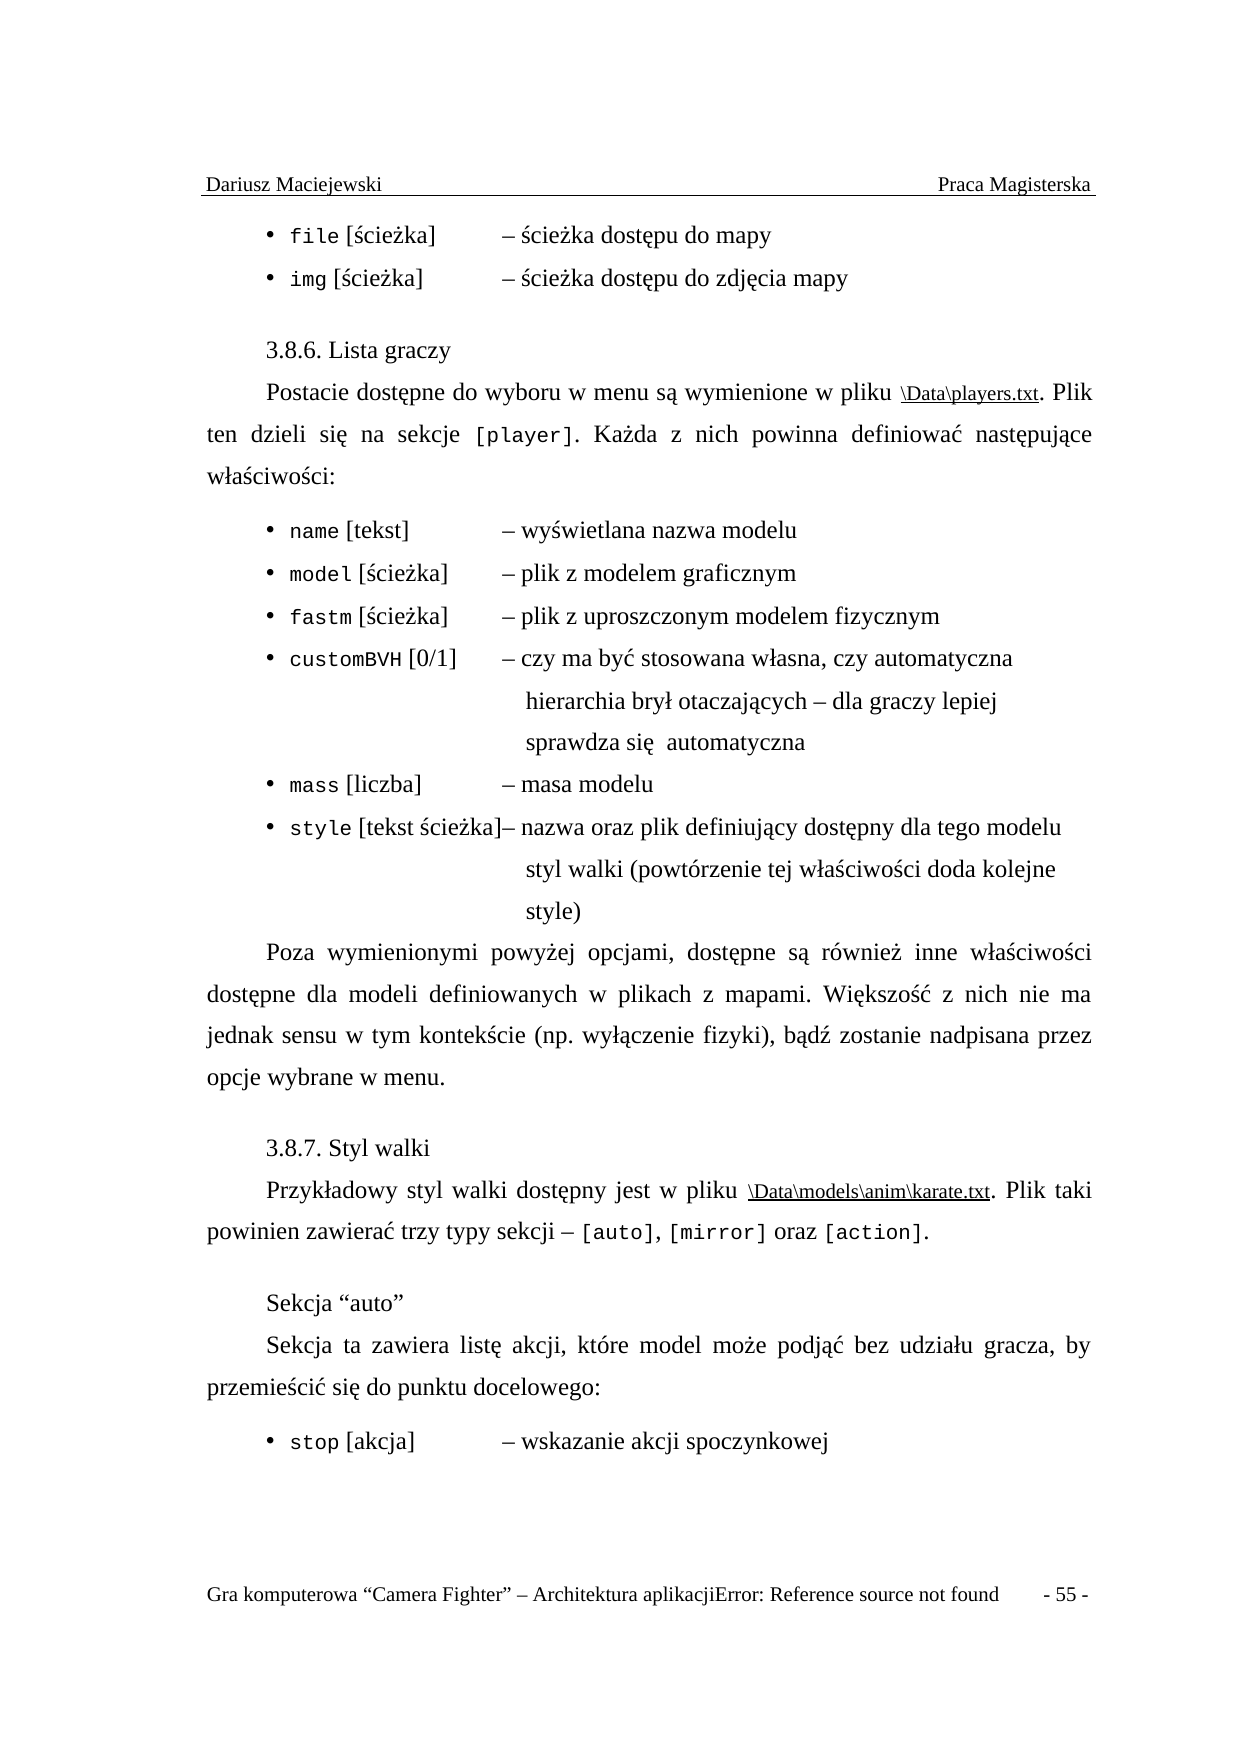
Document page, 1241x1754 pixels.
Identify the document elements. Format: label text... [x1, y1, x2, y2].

text Sekcja “auto” [207, 1289, 1092, 1317]
list stop [akcja] – wskazanie akcji spoczynkowej [266, 1427, 1092, 1455]
list name [tekst] – wyświetlana nazwa modelu [266, 516, 1092, 545]
text Postacie dostępne do wyboru w menu są wymienione w pliku \Data\players.txt. Plik ten dzieli się na sekcje [player]. Każda z nich powinna definiować następujące właściwości: [207, 378, 1092, 490]
subtitle Lista graczy [207, 337, 1092, 364]
list fastm [ścieżka] – plik z uproszczonym modelem fizycznym [266, 602, 1092, 630]
list model [ścieżka] – plik z modelem graficznym [266, 559, 1092, 587]
text Poza wymienionymi powyżej opcjami, dostępne są również inne właściwości dostępne dla modeli definiowanych w plikach z mapami. Większość z nich nie ma jednak sensu w tym kontekście (np. wyłączenie fizyki), bądź zostanie nadpisana przez opcje wybrane w menu. [207, 938, 1092, 1091]
text Sekcja ta zawiera listę akcji, które model może podjąć bez udziału gracza, by przemieścić się do punktu docelowego: [207, 1331, 1092, 1400]
list img [ścieżka] – ścieżka dostępu do zdjęcia mapy [266, 264, 1092, 293]
text Przykładowy styl walki dostępny jest w pliku \Data\models\anim\karate.txt. Plik taki powinien zawierać trzy typy sekcji – [auto], [mirror] oraz [action]. [207, 1176, 1092, 1246]
list file [ścieżka] – ścieżka dostępu do mapy [266, 221, 1092, 250]
list mass [liczba] – masa modelu [266, 770, 1092, 799]
subtitle Styl walki [207, 1134, 1092, 1162]
list style [tekst ścieżka] – nazwa oraz plik definiujący dostępny dla tego modelu styl walki (powtórzenie tej właściwości doda kolejne style) [266, 813, 1092, 924]
list customBVH [0/1] – czy ma być stosowana własna, czy automatyczna hierarchia brył otaczających – dla graczy lepiej sprawdza się automatyczna [266, 644, 1092, 756]
